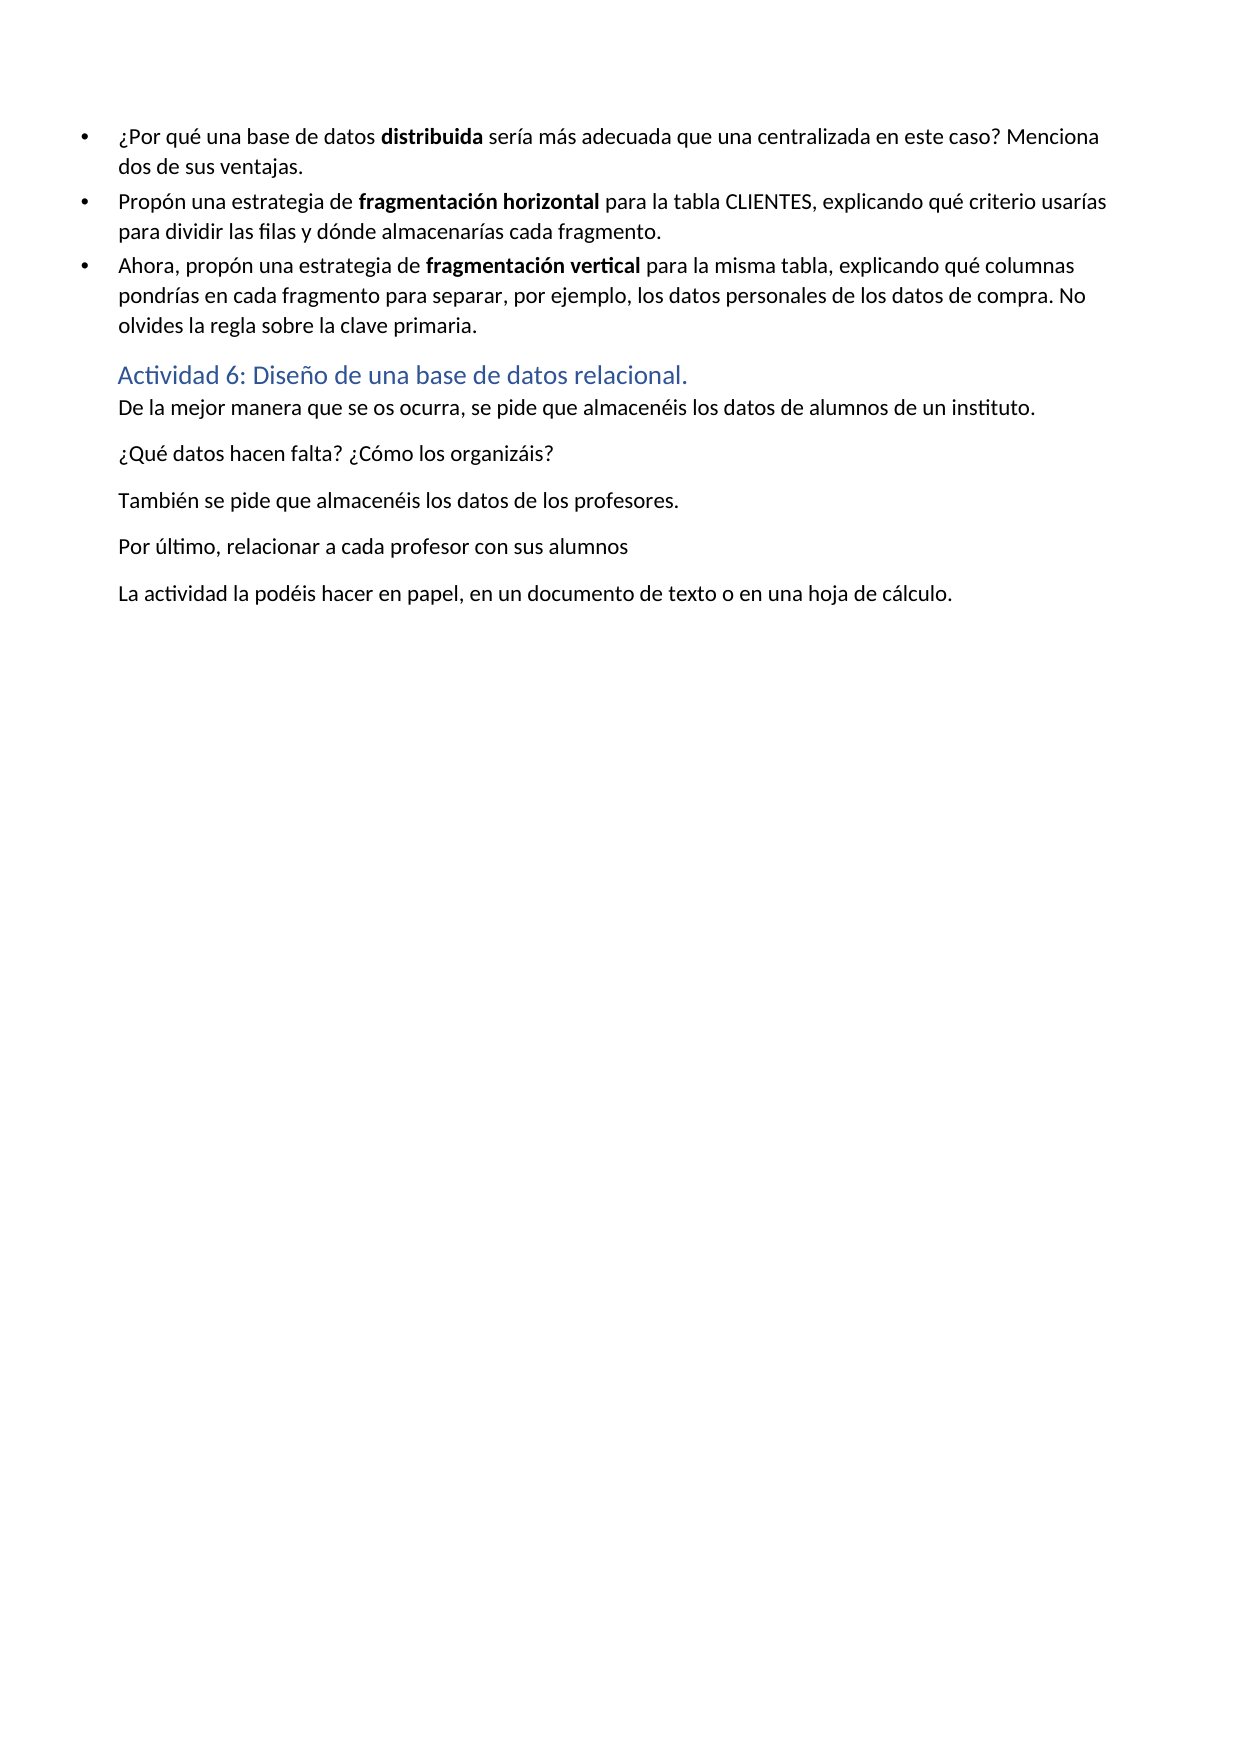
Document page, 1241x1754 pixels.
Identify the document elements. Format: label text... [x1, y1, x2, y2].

text La actividad la podéis hacer en papel, en un documento de texto o en una hoja de cálculo. [118, 579, 1119, 607]
text De la mejor manera que se os ocurra, se pide que almacenéis los datos de alumnos de un instituto. [118, 393, 1119, 421]
text Por último, relacionar a cada profesor con sus alumnos [118, 532, 1119, 561]
text ¿Qué datos hacen falta? ¿Cómo los organizáis? [118, 439, 1119, 468]
list ¿Por qué una base de datos distribuida sería más adecuada que una centralizada en este caso? Menciona dos de sus ventajas. [81, 122, 1119, 180]
list Propón una estrategia de fragmentación horizontal para la tabla CLIENTES, explicando qué criterio usarías para dividir las filas y dónde almacenarías cada fragmento. [81, 187, 1119, 245]
text Actividad 6: Diseño de una base de datos relacional. [117, 358, 1119, 391]
list Ahora, propón una estrategia de fragmentación vertical para la misma tabla, explicando qué columnas pondrías en cada fragmento para separar, por ejemplo, los datos personales de los datos de compra. No olvides la regla sobre la clave primaria. [81, 252, 1119, 339]
text También se pide que almacenéis los datos de los profesores. [118, 486, 1119, 514]
